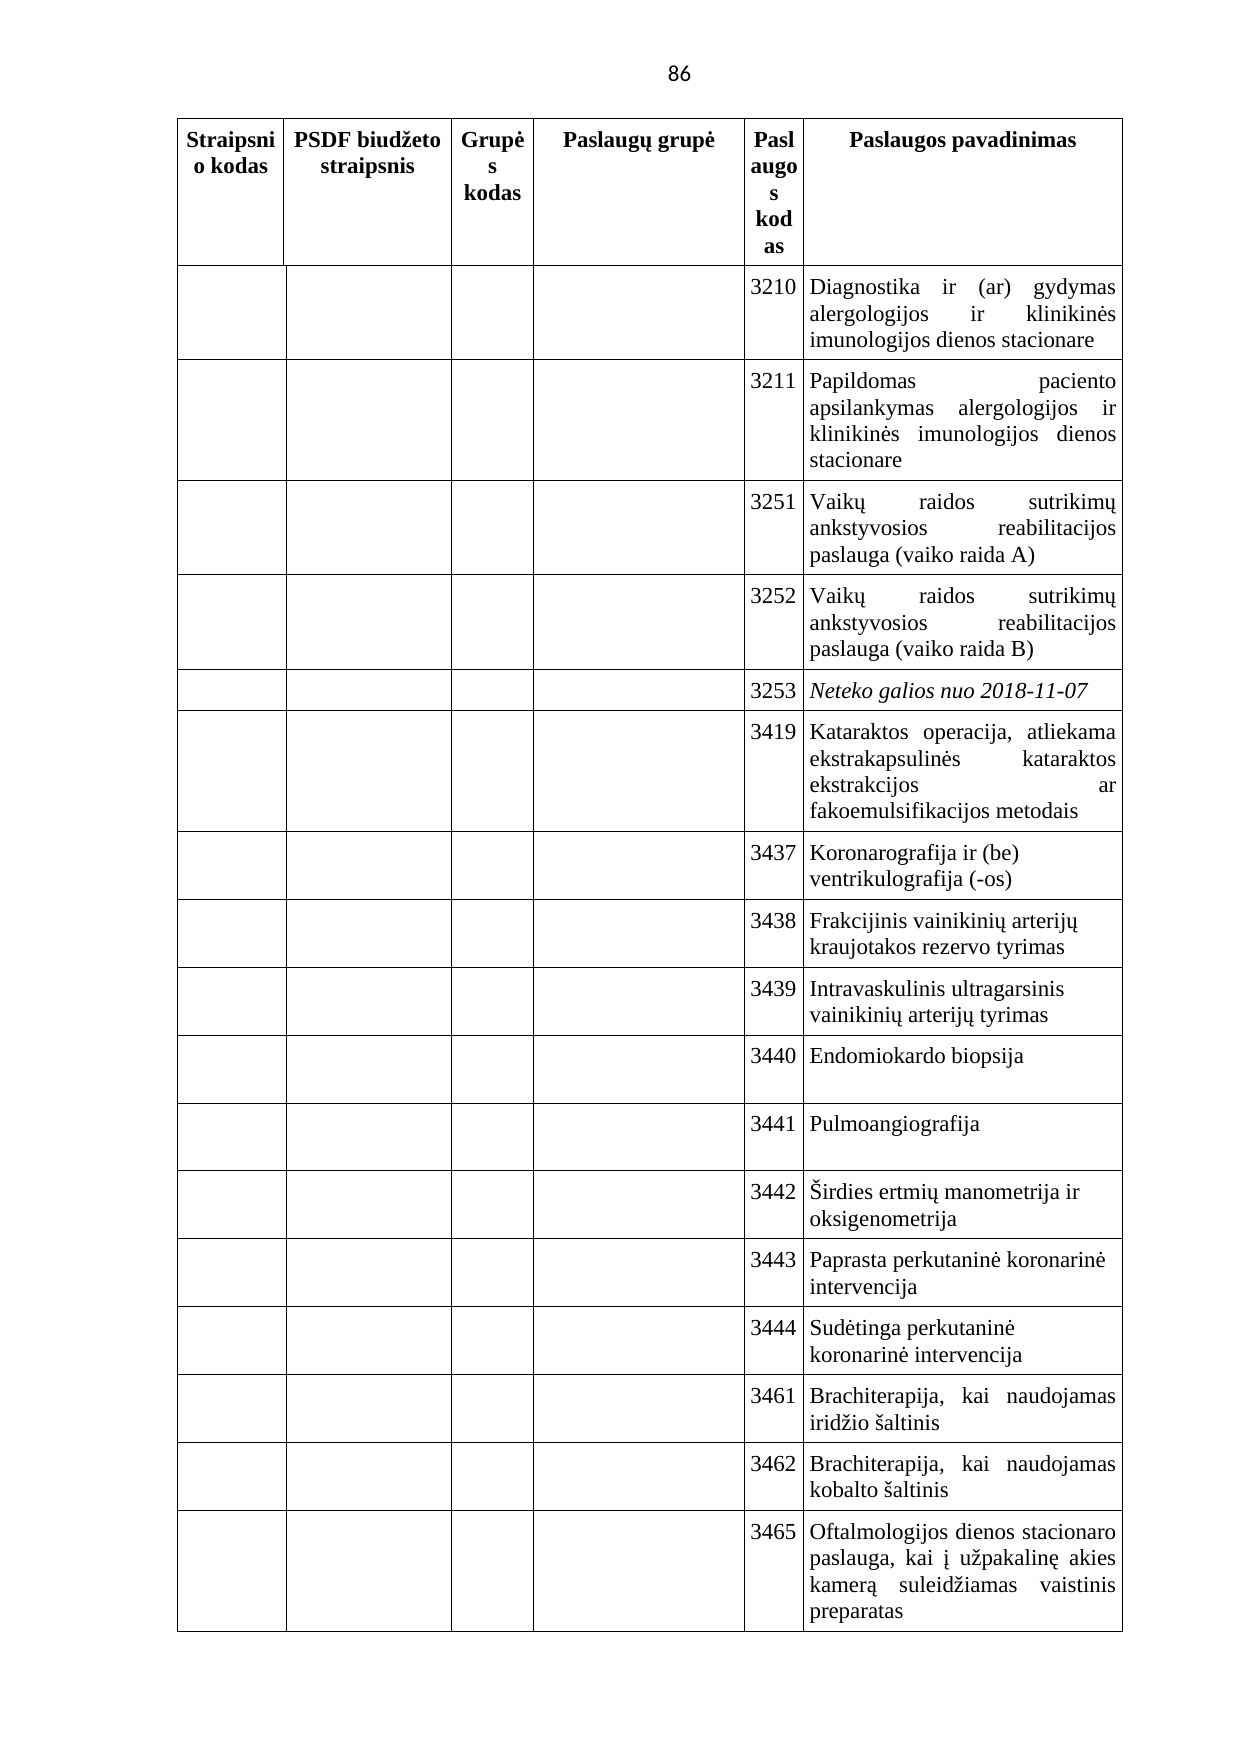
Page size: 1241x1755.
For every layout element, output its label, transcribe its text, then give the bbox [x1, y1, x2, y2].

table_cell [452, 968, 533, 1034]
table_cell Vaikų raidos sutrikimų ankstyvosios reabilitacijos paslauga (vaiko raida A) [804, 481, 1122, 574]
table_cell 3211 [745, 360, 803, 480]
table_cell [452, 481, 533, 574]
table_cell [178, 1307, 286, 1374]
table_cell [178, 1443, 286, 1510]
table_cell Pulmoangiografija [804, 1104, 1122, 1170]
table_cell [534, 1307, 744, 1374]
table_cell [452, 1036, 533, 1102]
table_cell 3438 [745, 900, 803, 967]
table_cell [287, 1511, 451, 1631]
table_cell Brachiterapija, kai naudojamas kobalto šaltinis [804, 1443, 1122, 1510]
table_cell Kataraktos operacija, atliekama ekstrakapsulinės kataraktos ekstrakcijos ar fakoemulsifikacijos metodais [804, 711, 1122, 831]
table_cell [178, 1171, 286, 1238]
table_cell [287, 1239, 451, 1306]
table_cell [452, 711, 533, 831]
table_cell Širdies ertmių manometrija ir oksigenometrija [804, 1171, 1122, 1238]
table_cell [287, 832, 451, 899]
table_cell [452, 1511, 533, 1631]
table_cell 3462 [745, 1443, 803, 1510]
table_cell 3465 [745, 1511, 803, 1631]
table_cell 3437 [745, 832, 803, 899]
table_cell [178, 575, 286, 668]
table_cell Endomiokardo biopsija [804, 1036, 1122, 1102]
table_cell [178, 711, 286, 831]
table_cell [178, 1511, 286, 1631]
table_cell [178, 266, 286, 359]
table_cell [452, 360, 533, 480]
table_cell Koronarografija ir (be) ventrikulografija (-os) [804, 832, 1122, 899]
table_cell [452, 1239, 533, 1306]
table_cell [178, 670, 286, 710]
table_cell [287, 670, 451, 710]
table_cell [534, 481, 744, 574]
table_cell [534, 1511, 744, 1631]
table_cell 3419 [745, 711, 803, 831]
table_header Paslaugų grupė [534, 119, 744, 265]
table_cell [287, 1443, 451, 1510]
table_header Paslaugos kodas [745, 119, 803, 265]
table_cell 3442 [745, 1171, 803, 1238]
table_cell Oftalmologijos dienos stacionaro paslauga, kai į užpakalinę akies kamerą suleidžiamas vaistinis preparatas [804, 1511, 1122, 1631]
table_cell [178, 900, 286, 967]
table_cell [287, 360, 451, 480]
table_cell [287, 481, 451, 574]
table_cell [452, 1443, 533, 1510]
table_header Paslaugos pavadinimas [804, 119, 1122, 265]
table_cell [534, 360, 744, 480]
table_header Straipsnio kodas [178, 119, 283, 265]
table_cell [452, 266, 533, 359]
table_cell [287, 1171, 451, 1238]
table_cell [287, 900, 451, 967]
table_cell 3440 [745, 1036, 803, 1102]
table_cell [534, 1443, 744, 1510]
table_cell Diagnostika ir (ar) gydymas alergologijos ir klinikinės imunologijos dienos stacionare [804, 266, 1122, 359]
table_cell [178, 832, 286, 899]
table_cell Intravaskulinis ultragarsinis vainikinių arterijų tyrimas [804, 968, 1122, 1034]
table_cell Brachiterapija, kai naudojamas iridžio šaltinis [804, 1375, 1122, 1442]
table_header PSDF biudžeto straipsnis [284, 119, 451, 265]
table_cell [178, 360, 286, 480]
table_cell [534, 900, 744, 967]
table_cell [287, 1375, 451, 1442]
table_cell 3439 [745, 968, 803, 1034]
table_cell [534, 1375, 744, 1442]
table_cell [178, 481, 286, 574]
table_cell [178, 1036, 286, 1102]
table_cell 3253 [745, 670, 803, 710]
table_cell 3441 [745, 1104, 803, 1170]
table_cell 3444 [745, 1307, 803, 1374]
table_cell 3443 [745, 1239, 803, 1306]
table_cell [534, 1104, 744, 1170]
table_cell [452, 1307, 533, 1374]
table_header Grupės kodas [452, 119, 533, 265]
table_cell [287, 575, 451, 668]
table_cell [452, 832, 533, 899]
table_cell [534, 1036, 744, 1102]
table_cell Neteko galios nuo 2018-11-07 [804, 670, 1122, 710]
table_cell Vaikų raidos sutrikimų ankstyvosios reabilitacijos paslauga (vaiko raida B) [804, 575, 1122, 668]
table_cell [287, 1307, 451, 1374]
table_cell [287, 1104, 451, 1170]
table_cell [452, 670, 533, 710]
table_cell [534, 266, 744, 359]
table_cell 3210 [745, 266, 803, 359]
table_cell 3461 [745, 1375, 803, 1442]
table_cell [534, 1171, 744, 1238]
table_cell Frakcijinis vainikinių arterijų kraujotakos rezervo tyrimas [804, 900, 1122, 967]
table_cell Papildomas paciento apsilankymas alergologijos ir klinikinės imunologijos dienos stacionare [804, 360, 1122, 480]
table_cell Sudėtinga perkutaninė koronarinė intervencija [804, 1307, 1122, 1374]
table_cell [178, 1104, 286, 1170]
table_cell [287, 711, 451, 831]
table_cell Paprasta perkutaninė koronarinė intervencija [804, 1239, 1122, 1306]
table_cell [452, 900, 533, 967]
table_cell 3251 [745, 481, 803, 574]
table_cell [178, 968, 286, 1034]
table_cell [287, 266, 451, 359]
table_cell [287, 968, 451, 1034]
table_cell [178, 1239, 286, 1306]
table_cell 3252 [745, 575, 803, 668]
table_cell [178, 1375, 286, 1442]
table_cell [452, 1171, 533, 1238]
table_cell [452, 1104, 533, 1170]
table_cell [534, 670, 744, 710]
table_cell [534, 832, 744, 899]
table_cell [534, 968, 744, 1034]
table_cell [534, 575, 744, 668]
table_cell [534, 1239, 744, 1306]
table_cell [452, 1375, 533, 1442]
table_cell [452, 575, 533, 668]
table_cell [534, 711, 744, 831]
table_cell [287, 1036, 451, 1102]
